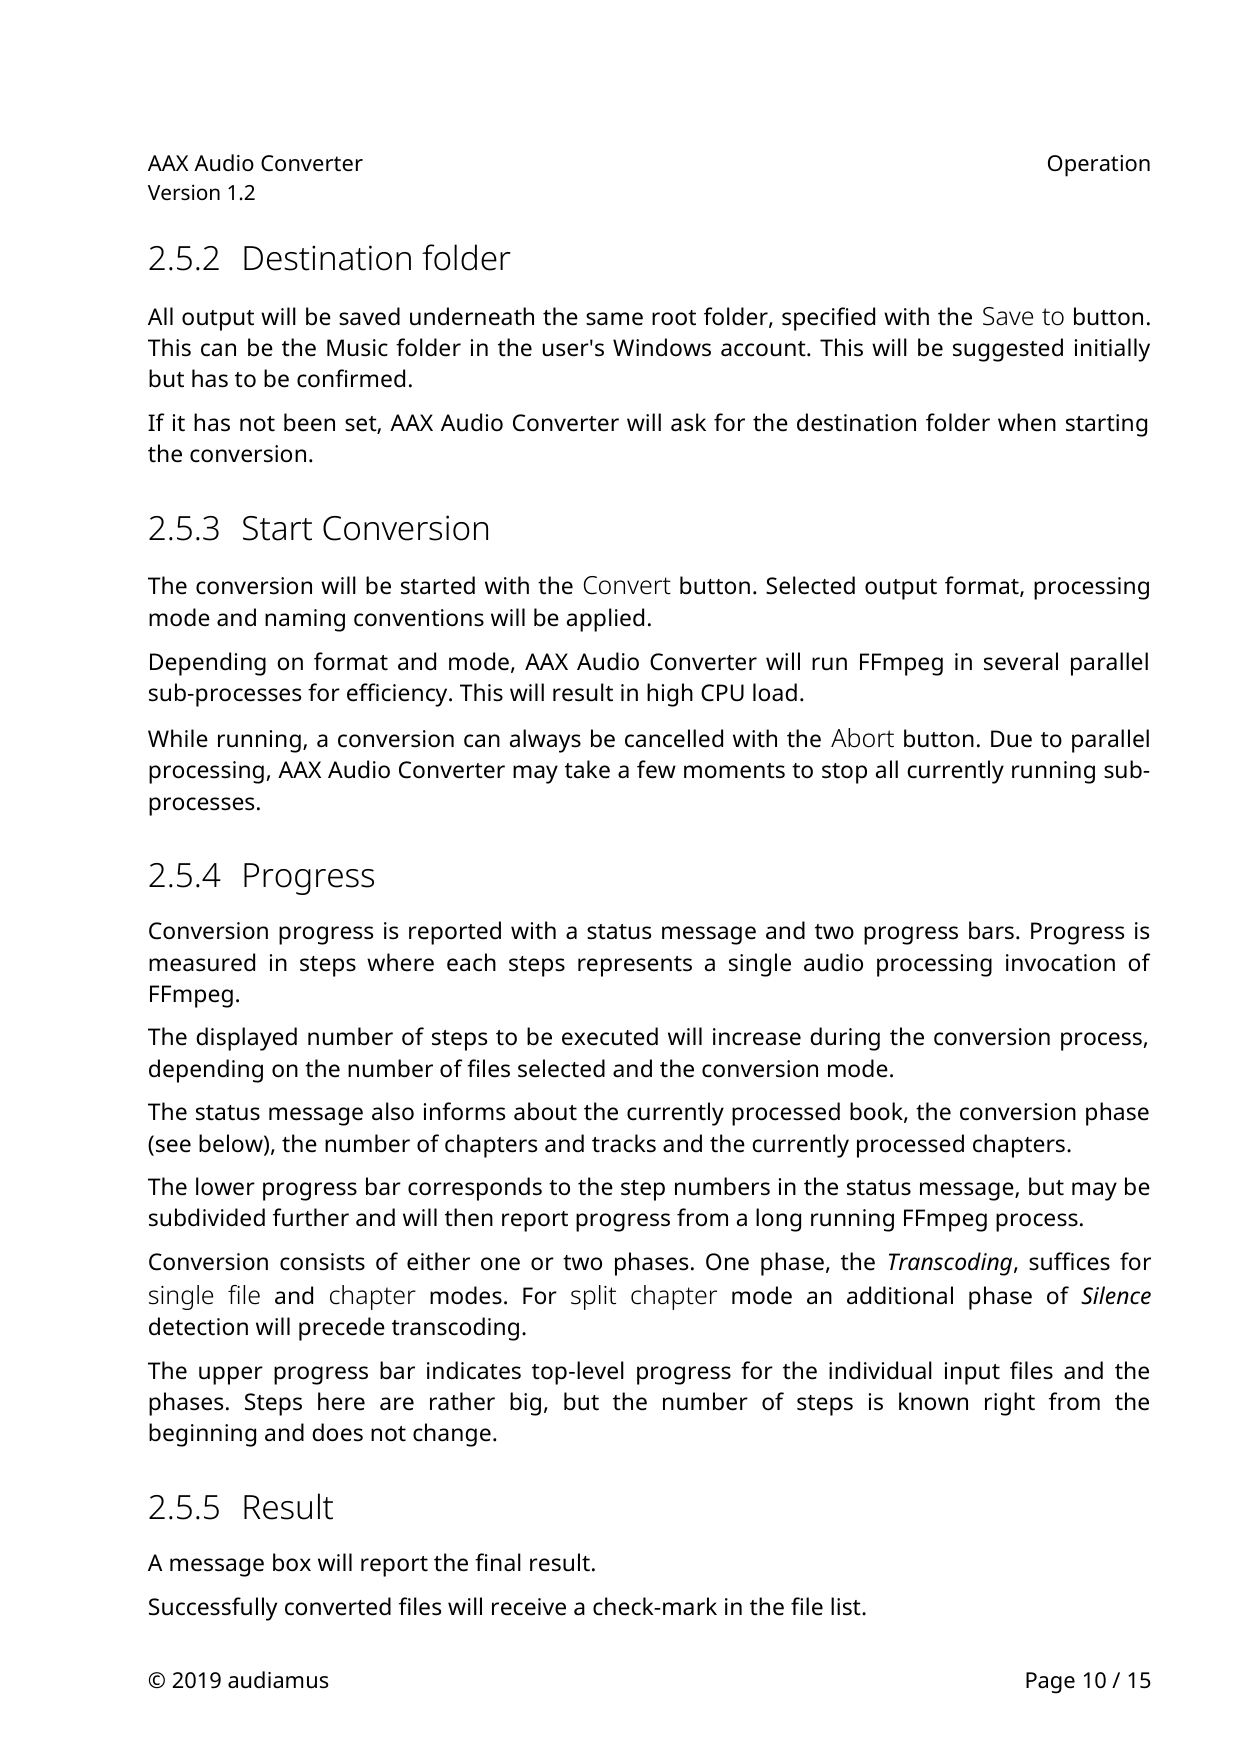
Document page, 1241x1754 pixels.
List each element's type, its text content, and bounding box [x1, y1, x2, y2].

text All output will be saved underneath the same root folder, specified with the Save to button. This can be the Music folder in the user's Windows account. This will be suggested initially but has to be confirmed. [148, 298, 1152, 395]
text The conversion will be started with the Convert button. Selected output format, processing mode and naming conventions will be applied. [148, 568, 1152, 633]
text The lower progress bar corresponds to the step numbers in the status message, but may be subdivided further and will then report progress from a long running FFmpeg process. [148, 1171, 1152, 1234]
text While running, a conversion can always be cancelled with the Abort button. Due to parallel processing, AAX Audio Converter may take a few moments to stop all currently running sub-processes. [148, 720, 1152, 817]
subtitle Progress [148, 852, 1152, 897]
text The displayed number of steps to be executed will increase during the conversion process, depending on the number of files selected and the conversion mode. [148, 1021, 1152, 1084]
text Conversion consists of either one or two phases. One phase, the Transcoding, suffices for single file and chapter modes. For split chapter mode an additional phase of Silence detection will precede transcoding. [148, 1246, 1152, 1342]
text A message box will report the final result. [148, 1547, 1152, 1578]
text The status message also informs about the currently processed book, the conversion phase (see below), the number of chapters and tracks and the currently processed chapters. [148, 1096, 1152, 1159]
subtitle Result [148, 1484, 1152, 1529]
text The upper progress bar indicates top-level progress for the individual input files and the phases. Steps here are rather big, but the number of steps is known right from the beginning and does not change. [148, 1355, 1152, 1449]
subtitle Destination folder [148, 235, 1152, 281]
text Successfully converted files will receive a check-mark in the file list. [148, 1591, 1152, 1622]
text If it has not been set, AAX Audio Converter will ask for the destination folder when starting the conversion. [148, 407, 1152, 469]
subtitle Start Conversion [148, 505, 1152, 550]
text Conversion progress is reported with a status message and two progress bars. Progress is measured in steps where each steps represents a single audio processing invocation of FFmpeg. [148, 915, 1152, 1009]
text Depending on format and mode, AAX Audio Converter will run FFmpeg in several parallel sub-processes for efficiency. This will result in high CPU load. [148, 646, 1152, 708]
